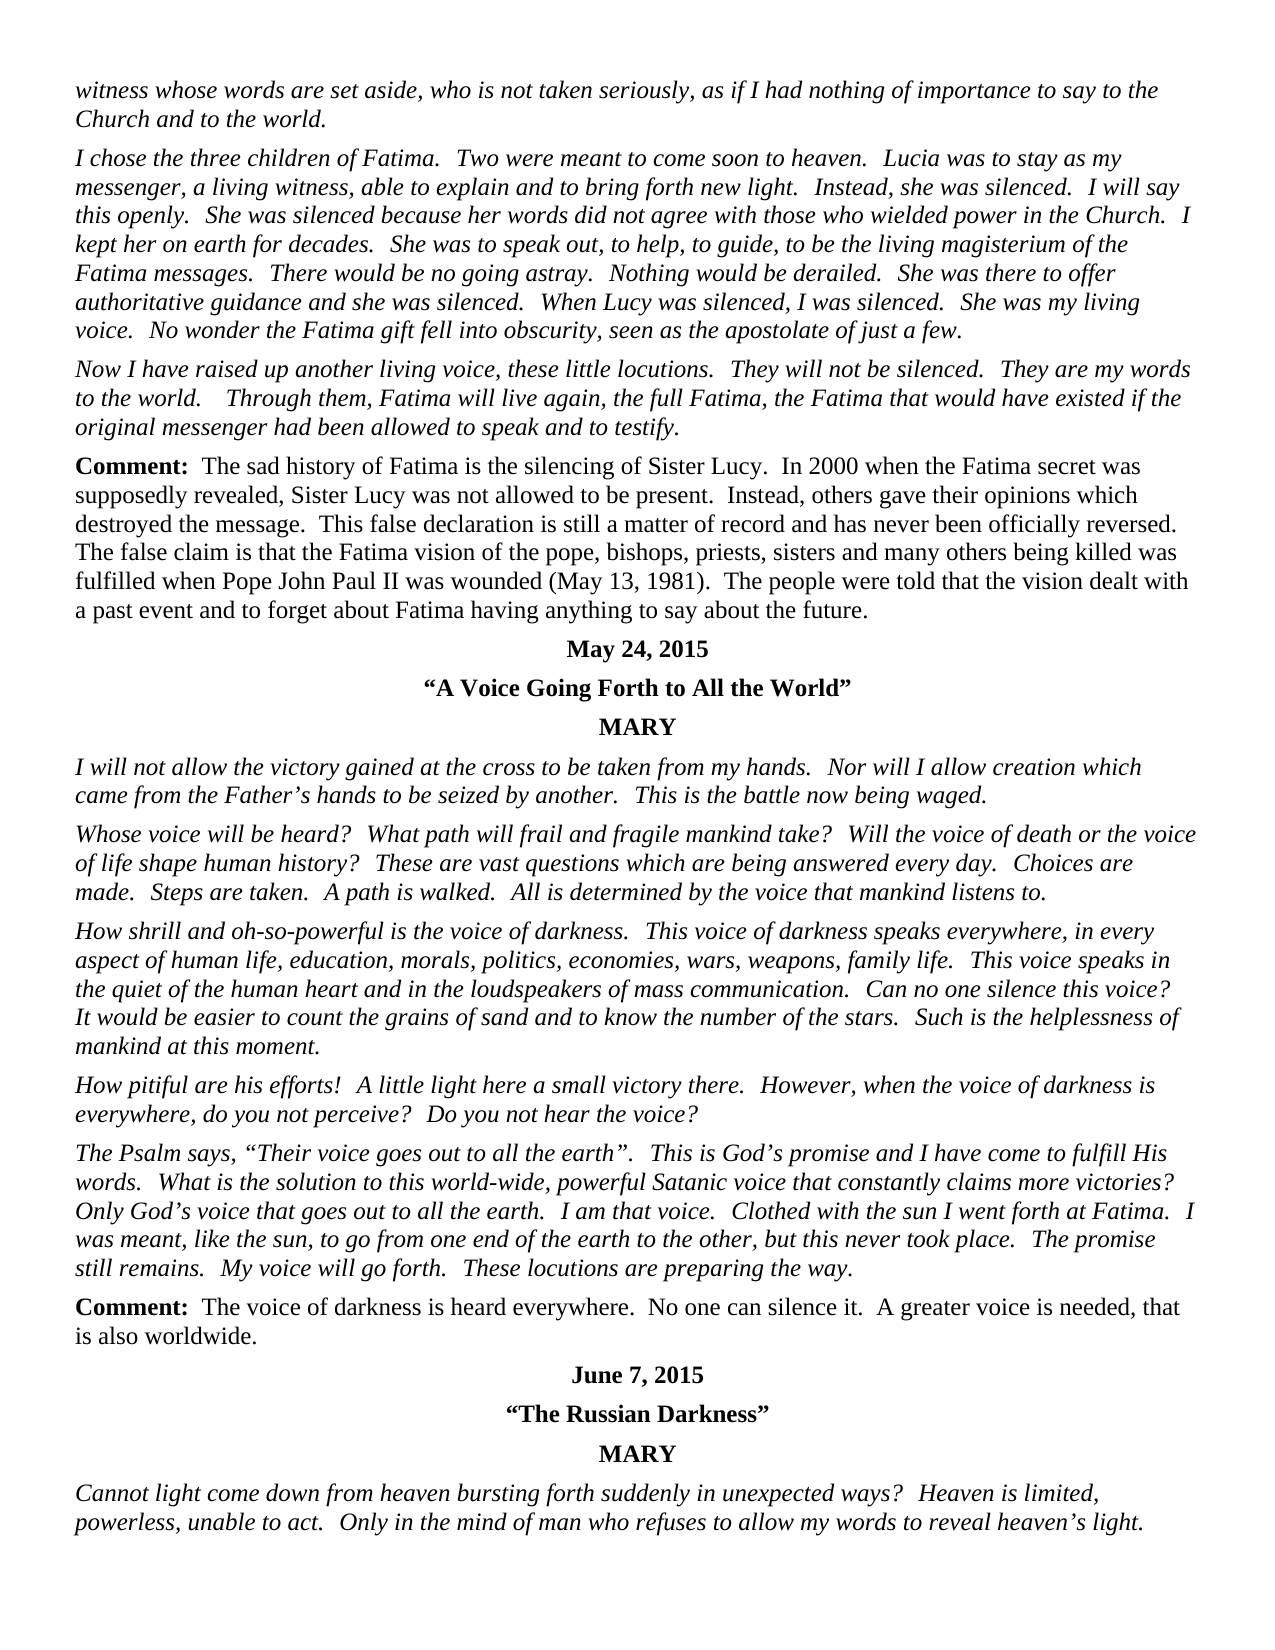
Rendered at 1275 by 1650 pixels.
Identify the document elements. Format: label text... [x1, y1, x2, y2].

text May 24, 2015 [75, 634, 1200, 663]
text MARY [75, 1439, 1200, 1467]
text June 7, 2015 [75, 1360, 1200, 1389]
text “A Voice Going Forth to All the World” [75, 673, 1200, 702]
text How shrill and oh-so-powerful is the voice of darkness. This voice of darkness speaks everywhere, in every aspect of human life, education, morals, politics, economies, wars, weapons, family life. This voice speaks in the quiet of the human heart and in the loudspeakers of mass communication. Can no one silence this voice? It would be easier to count the grains of sand and to know the number of the stars. Such is the helplessness of mankind at this moment. [75, 916, 1200, 1060]
text How pitiful are his efforts! A little light here a small victory there. However, when the voice of darkness is everywhere, do you not perceive? Do you not hear the voice? [75, 1070, 1200, 1128]
text I chose the three children of Fatima. Two were meant to come soon to heaven. Lucia was to stay as my messenger, a living witness, able to explain and to bring forth new light. Instead, she was silenced. I will say this openly. She was silenced because her words did not agree with those who wielded power in the Church. I kept her on earth for decades. She was to speak out, to help, to guide, to be the living magisterium of the Fatima messages. There would be no going astray. Nothing would be derailed. She was there to offer authoritative guidance and she was silenced. When Lucy was silenced, I was silenced. She was my living voice. No wonder the Fatima gift fell into obscurity, seen as the apostolate of just a few. [75, 143, 1200, 344]
text Now I have raised up another living voice, these little locutions. They will not be silenced. They are my words to the world. Through them, Fatima will live again, the full Fatima, the Fatima that would have existed if the original messenger had been allowed to speak and to testify. [75, 354, 1200, 441]
text “The Russian Darkness” [75, 1399, 1200, 1428]
text I will not allow the victory gained at the cross to be taken from my hands. Nor will I allow creation which came from the Father’s hands to be seized by another. This is the battle now being waged. [75, 752, 1200, 809]
text Comment: The voice of darkness is heard everywhere. No one can silence it. A greater voice is needed, that is also worldwide. [75, 1292, 1200, 1350]
text Cannot light come down from heaven bursting forth suddenly in unexpected ways? Heaven is limited, powerless, unable to act. Only in the mind of man who refuses to allow my words to reveal heaven’s light. [75, 1478, 1200, 1535]
text Whose voice will be heard? What path will frail and fragile mankind take? Will the voice of death or the voice of life shape human history? These are vast questions which are being answered every day. Choices are made. Steps are taken. A path is walked. All is determined by the voice that mankind listens to. [75, 819, 1200, 906]
text The Psalm says, “Their voice goes out to all the earth”. This is God’s promise and I have come to fulfill His words. What is the solution to this world-wide, powerful Satanic voice that constantly claims more victories? Only God’s voice that goes out to all the earth. I am that voice. Clothed with the sun I went forth at Fatima. I was meant, like the sun, to go from one end of the earth to the other, but this never took place. The promise still remains. My voice will go forth. These locutions are preparing the way. [75, 1138, 1200, 1282]
text Comment: The sad history of Fatima is the silencing of Sister Lucy. In 2000 when the Fatima secret was supposedly revealed, Sister Lucy was not allowed to be present. Instead, others gave their opinions which destroyed the message. This false declaration is still a matter of record and has never been officially reversed. The false claim is that the Fatima vision of the pope, bishops, priests, sisters and many others being killed was fulfilled when Pope John Paul II was wounded (May 13, 1981). The people were told that the vision dealt with a past event and to forget about Fatima having anything to say about the future. [75, 451, 1200, 624]
text MARY [75, 712, 1200, 741]
text witness whose words are set aside, who is not taken seriously, as if I had nothing of importance to say to the Church and to the world. [75, 75, 1200, 132]
